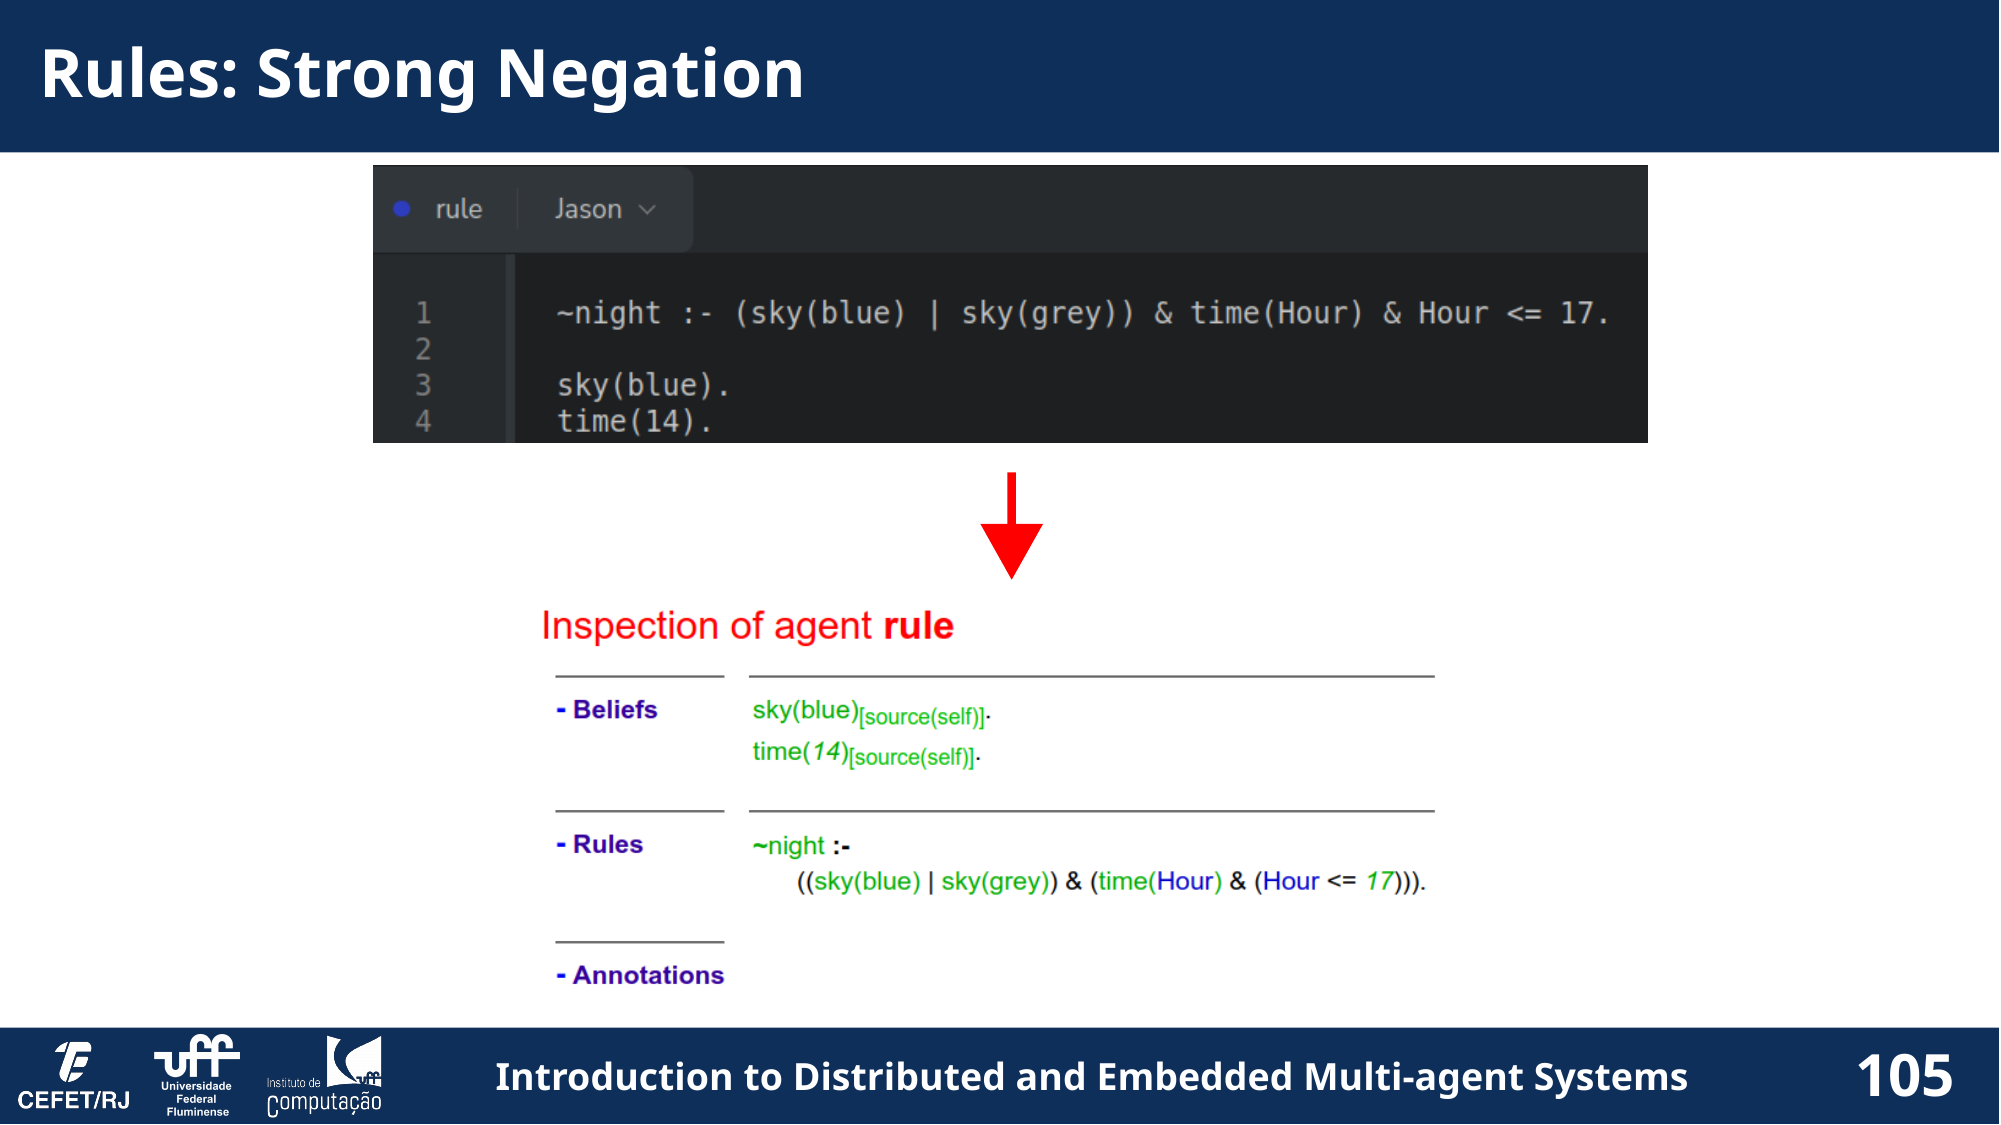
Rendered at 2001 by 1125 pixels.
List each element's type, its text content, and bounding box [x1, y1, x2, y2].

text_box Rules: Strong Negation [25, 23, 1999, 119]
picture [153, 1033, 241, 1121]
picture [265, 1033, 383, 1118]
picture [18, 1021, 129, 1125]
text_box [980, 472, 1044, 580]
picture [525, 596, 1462, 1023]
picture [373, 165, 1648, 443]
